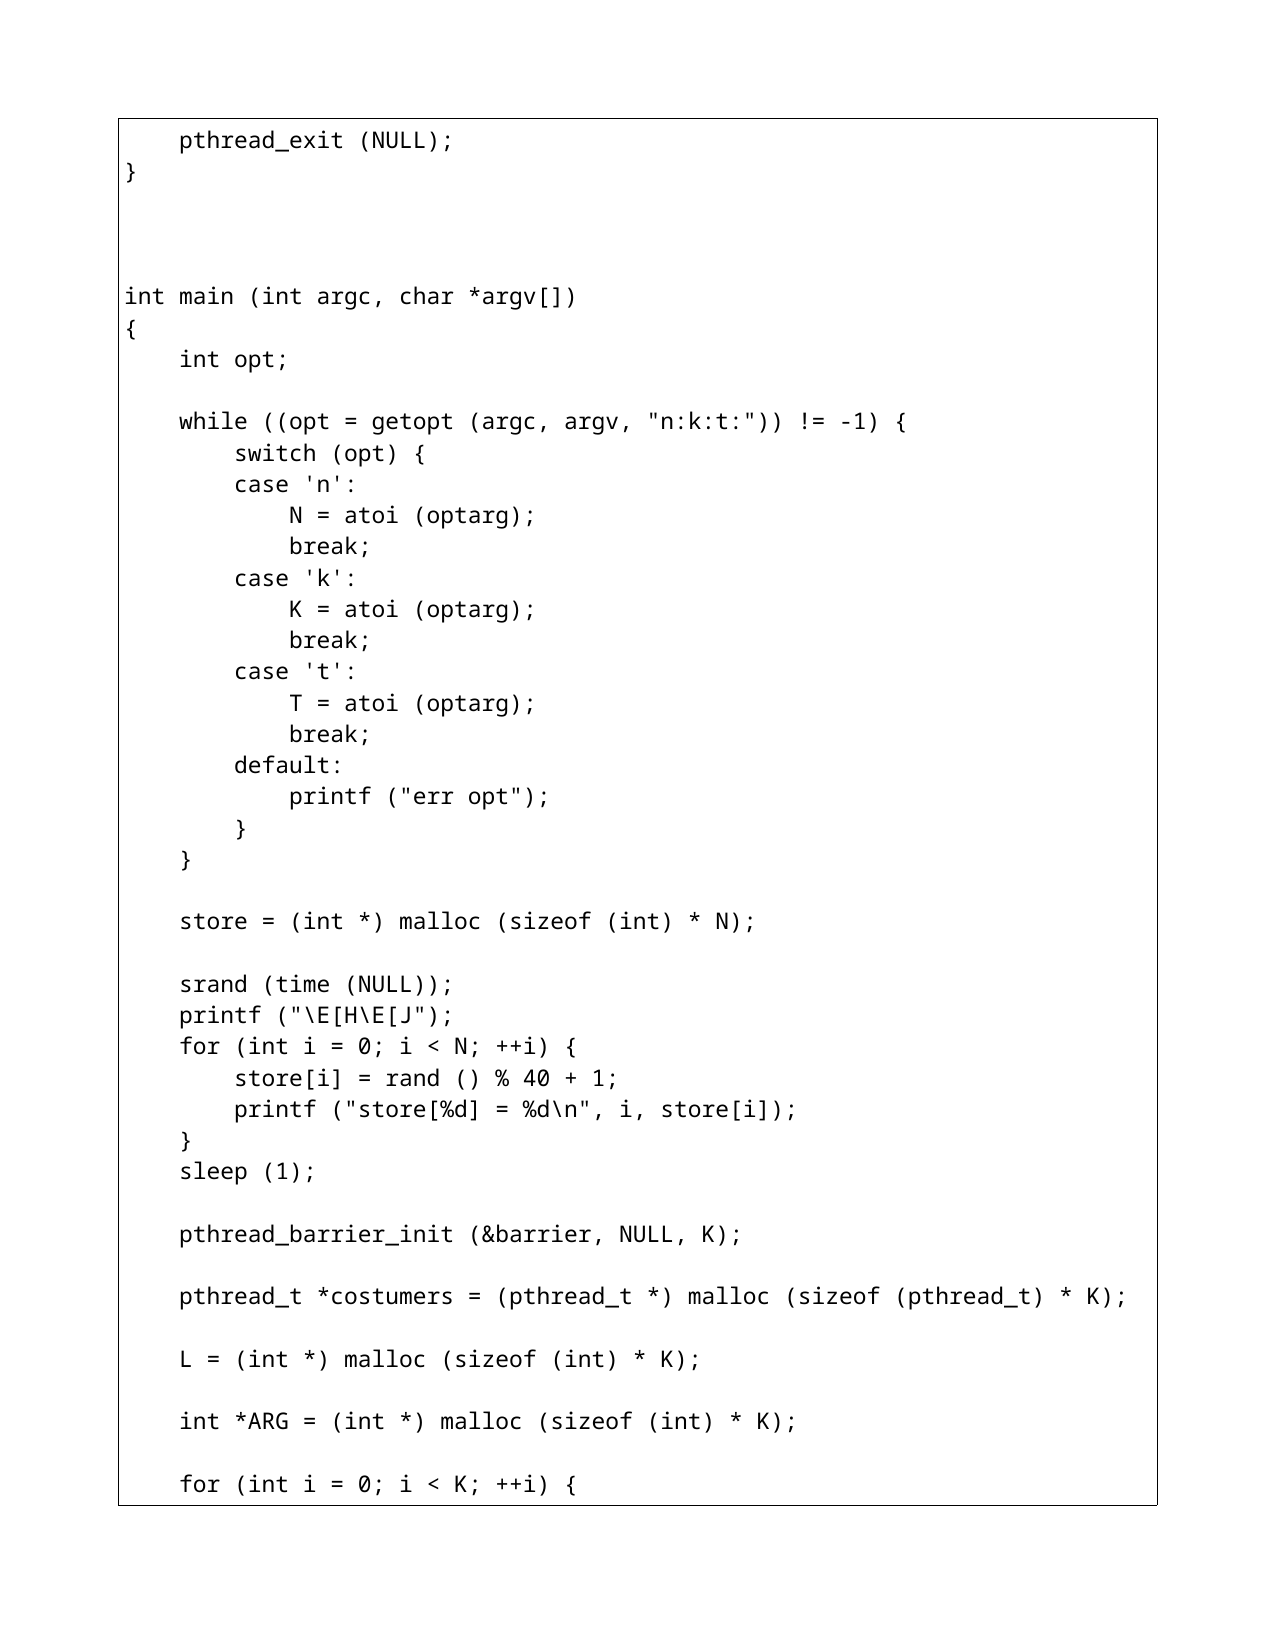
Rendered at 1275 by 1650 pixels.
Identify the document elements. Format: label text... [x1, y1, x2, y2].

table_header pthread_exit (NULL); } int main (int argc, char *argv[]) { int opt; while ((opt = getopt (argc, argv, "n:k:t:")) != -1) { switch (opt) { case 'n': N = atoi (optarg); break; case 'k': K = atoi (optarg); break; case 't': T = atoi (optarg); break; default: printf ("err opt"); } } store = (int *) malloc (sizeof (int) * N); srand (time (NULL)); printf ("\E[H\E[J"); for (int i = 0; i < N; ++i) { store[i] = rand () % 40 + 1; printf ("store[%d] = %d\n", i, store[i]); } sleep (1); pthread_barrier_init (&barrier, NULL, K); pthread_t *costumers = (pthread_t *) malloc (sizeof (pthread_t) * K); L = (int *) malloc (sizeof (int) * K); int *ARG = (int *) malloc (sizeof (int) * K); for (int i = 0; i < K; ++i) { [119, 119, 1157, 1505]
